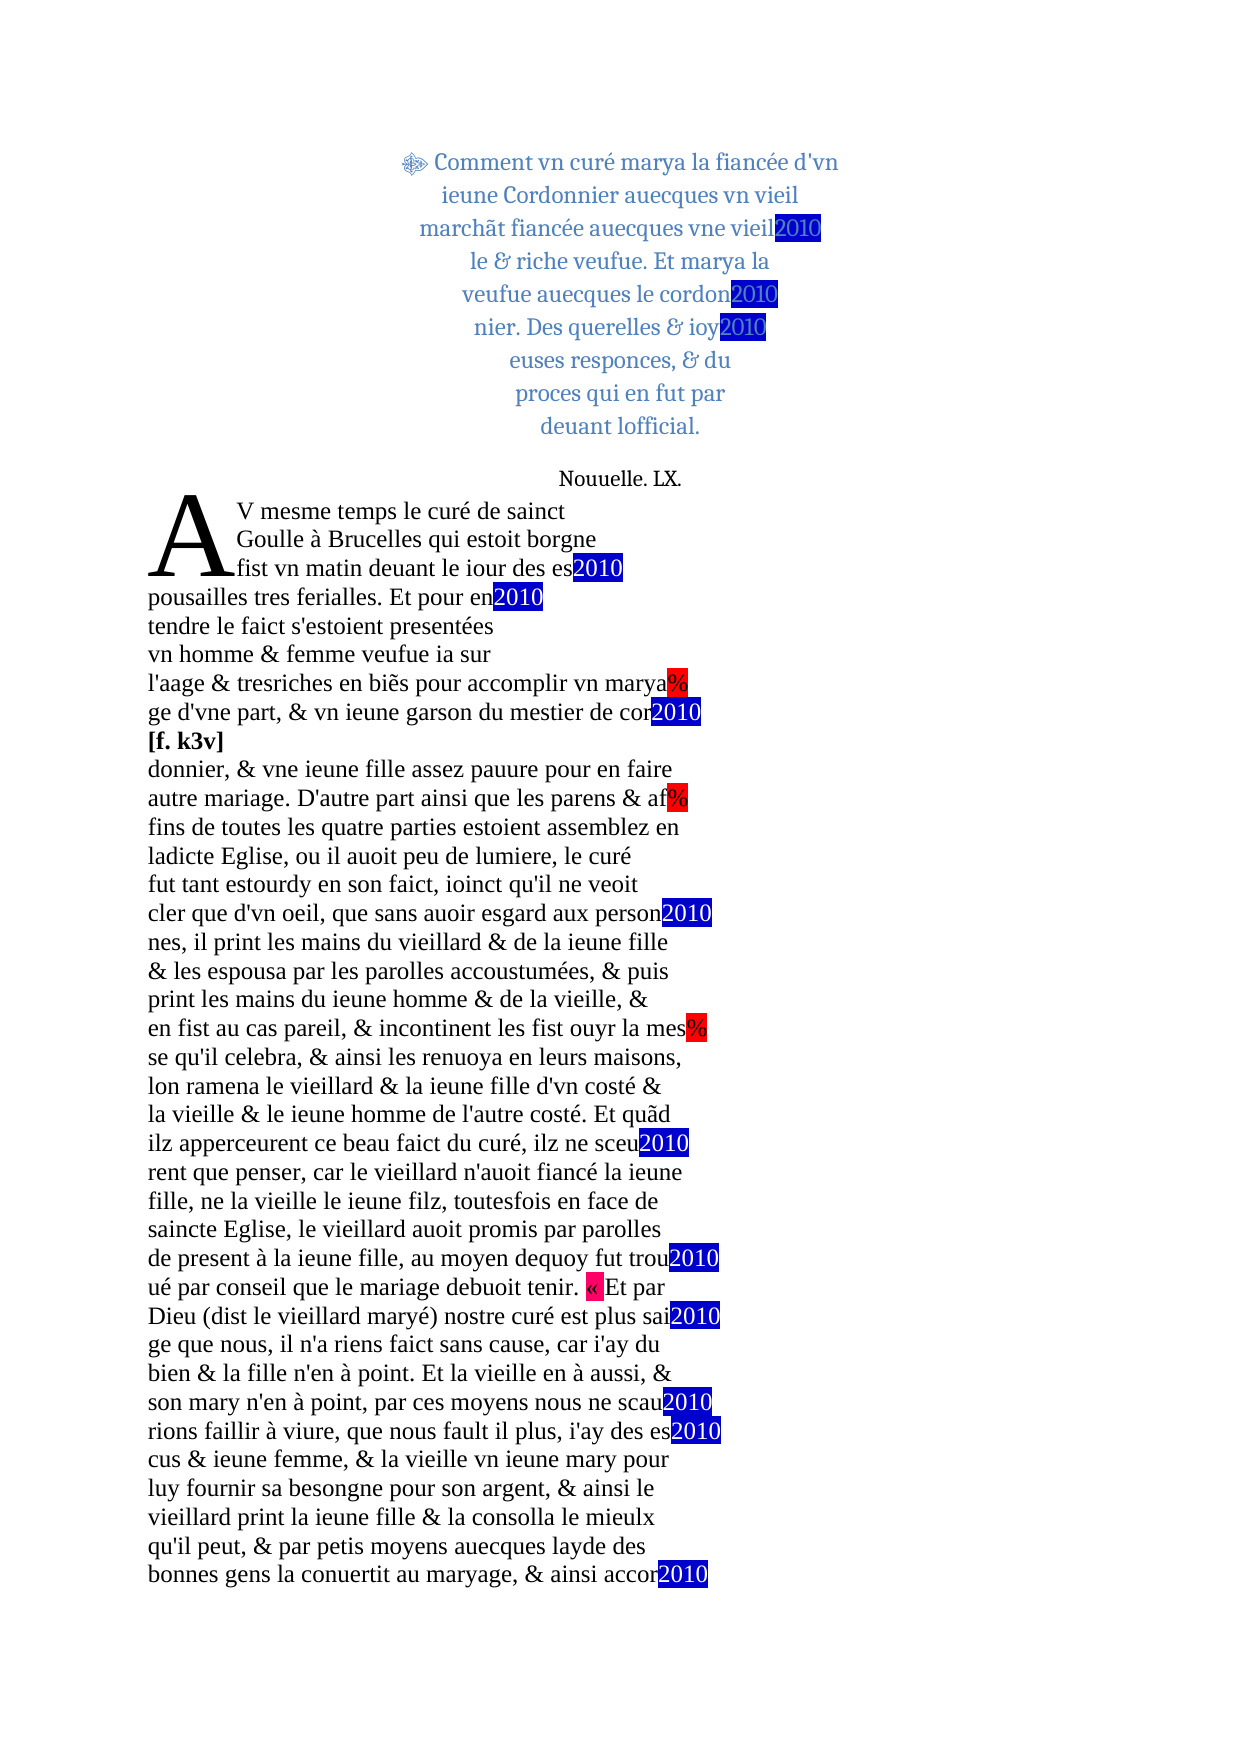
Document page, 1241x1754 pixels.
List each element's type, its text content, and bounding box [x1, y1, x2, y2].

subtitle Nouuelle. LX. [148, 466, 1093, 492]
subtitle ❧ Comment vn curé marya la fiancée d'vn ieune Cordonnier auecques vn vieil marchãt fiancée auecques vne vieil2010 le & riche veufue. Et marya la veufue auecques le cordon2010 nier. Des querelles & ioy2010 euses responces, & du proces qui en fut par deuant lofficial. [148, 148, 1093, 441]
text AV mesme temps le curé de sainct Goulle à Brucelles qui estoit borgne fist vn matin deuant le iour des es2010 pousailles tres ferialles. Et pour en2010 tendre le faict s'estoient presentées vn homme & femme veufue ia sur l'aage & tresriches en biẽs pour accomplir vn marya% ge d'vne part, & vn ieune garson du mestier de cor2010 [f. k3v] donnier, & vne ieune fille assez pauure pour en faire autre mariage. D'autre part ainsi que les parens & af% fins de toutes les quatre parties estoient assemblez en ladicte Eglise, ou il auoit peu de lumiere, le curé fut tant estourdy en son faict, ioinct qu'il ne veoit cler que d'vn oeil, que sans auoir esgard aux person2010 nes, il print les mains du vieillard & de la ieune fille & les espousa par les parolles accoustumées, & puis print les mains du ieune homme & de la vieille, & en fist au cas pareil, & incontinent les fist ouyr la mes% se qu'il celebra, & ainsi les renuoya en leurs maisons, lon ramena le vieillard & la ieune fille d'vn costé & la vieille & le ieune homme de l'autre costé. Et quãd ilz apperceurent ce beau faict du curé, ilz ne sceu2010 rent que penser, car le vieillard n'auoit fiancé la ieune fille, ne la vieille le ieune filz, toutesfois en face de saincte Eglise, le vieillard auoit promis par parolles de present à la ieune fille, au moyen dequoy fut trou2010 ué par conseil que le mariage debuoit tenir. « Et par Dieu (dist le vieillard maryé) nostre curé est plus sai2010 ge que nous, il n'a riens faict sans cause, car i'ay du bien & la fille n'en à point. Et la vieille en à aussi, & son mary n'en à point, par ces moyens nous ne scau2010 rions faillir à viure, que nous fault il plus, i'ay des es2010 cus & ieune femme, & la vieille vn ieune mary pour luy fournir sa besongne pour son argent, & ainsi le vieillard print la ieune fille & la consolla le mieulx qu'il peut, & par petis moyens auecques layde des bonnes gens la conuertit au maryage, & ainsi accor2010 [148, 496, 1093, 1588]
